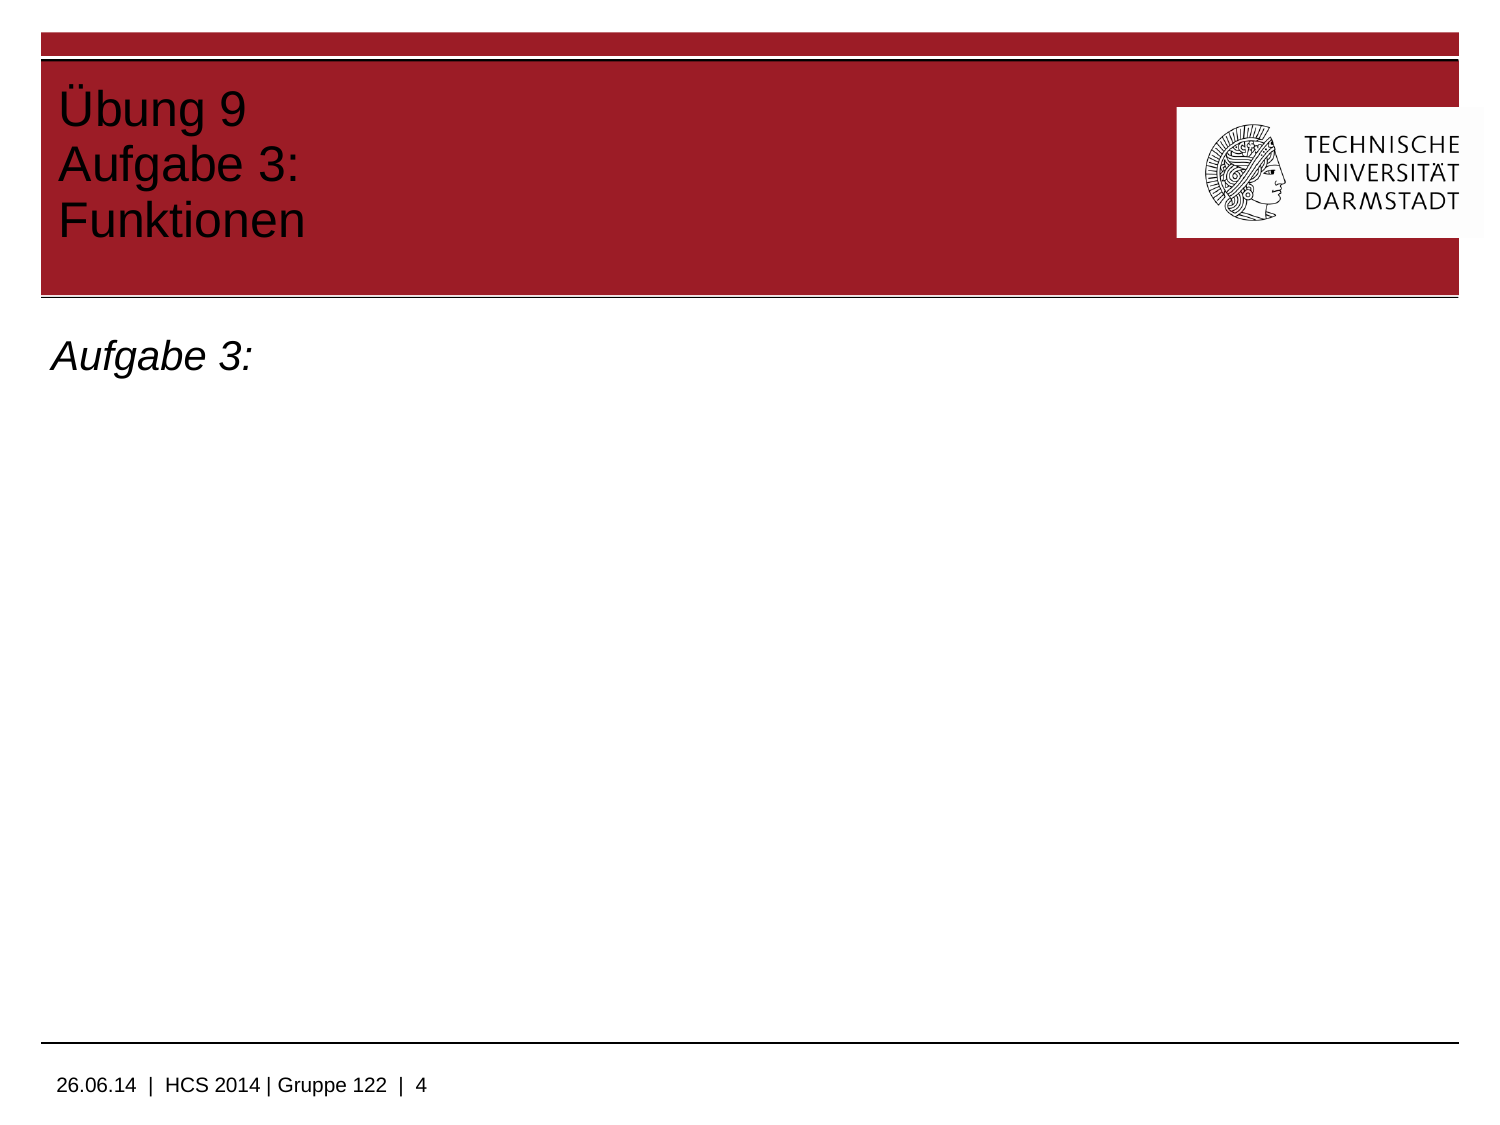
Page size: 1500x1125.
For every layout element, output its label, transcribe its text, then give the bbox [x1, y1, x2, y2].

picture [1176, 107, 1484, 238]
list Aufgabe 3: [51, 313, 1444, 1011]
title Übung 9 Aufgabe 3: Funktionen [59, 80, 1149, 249]
